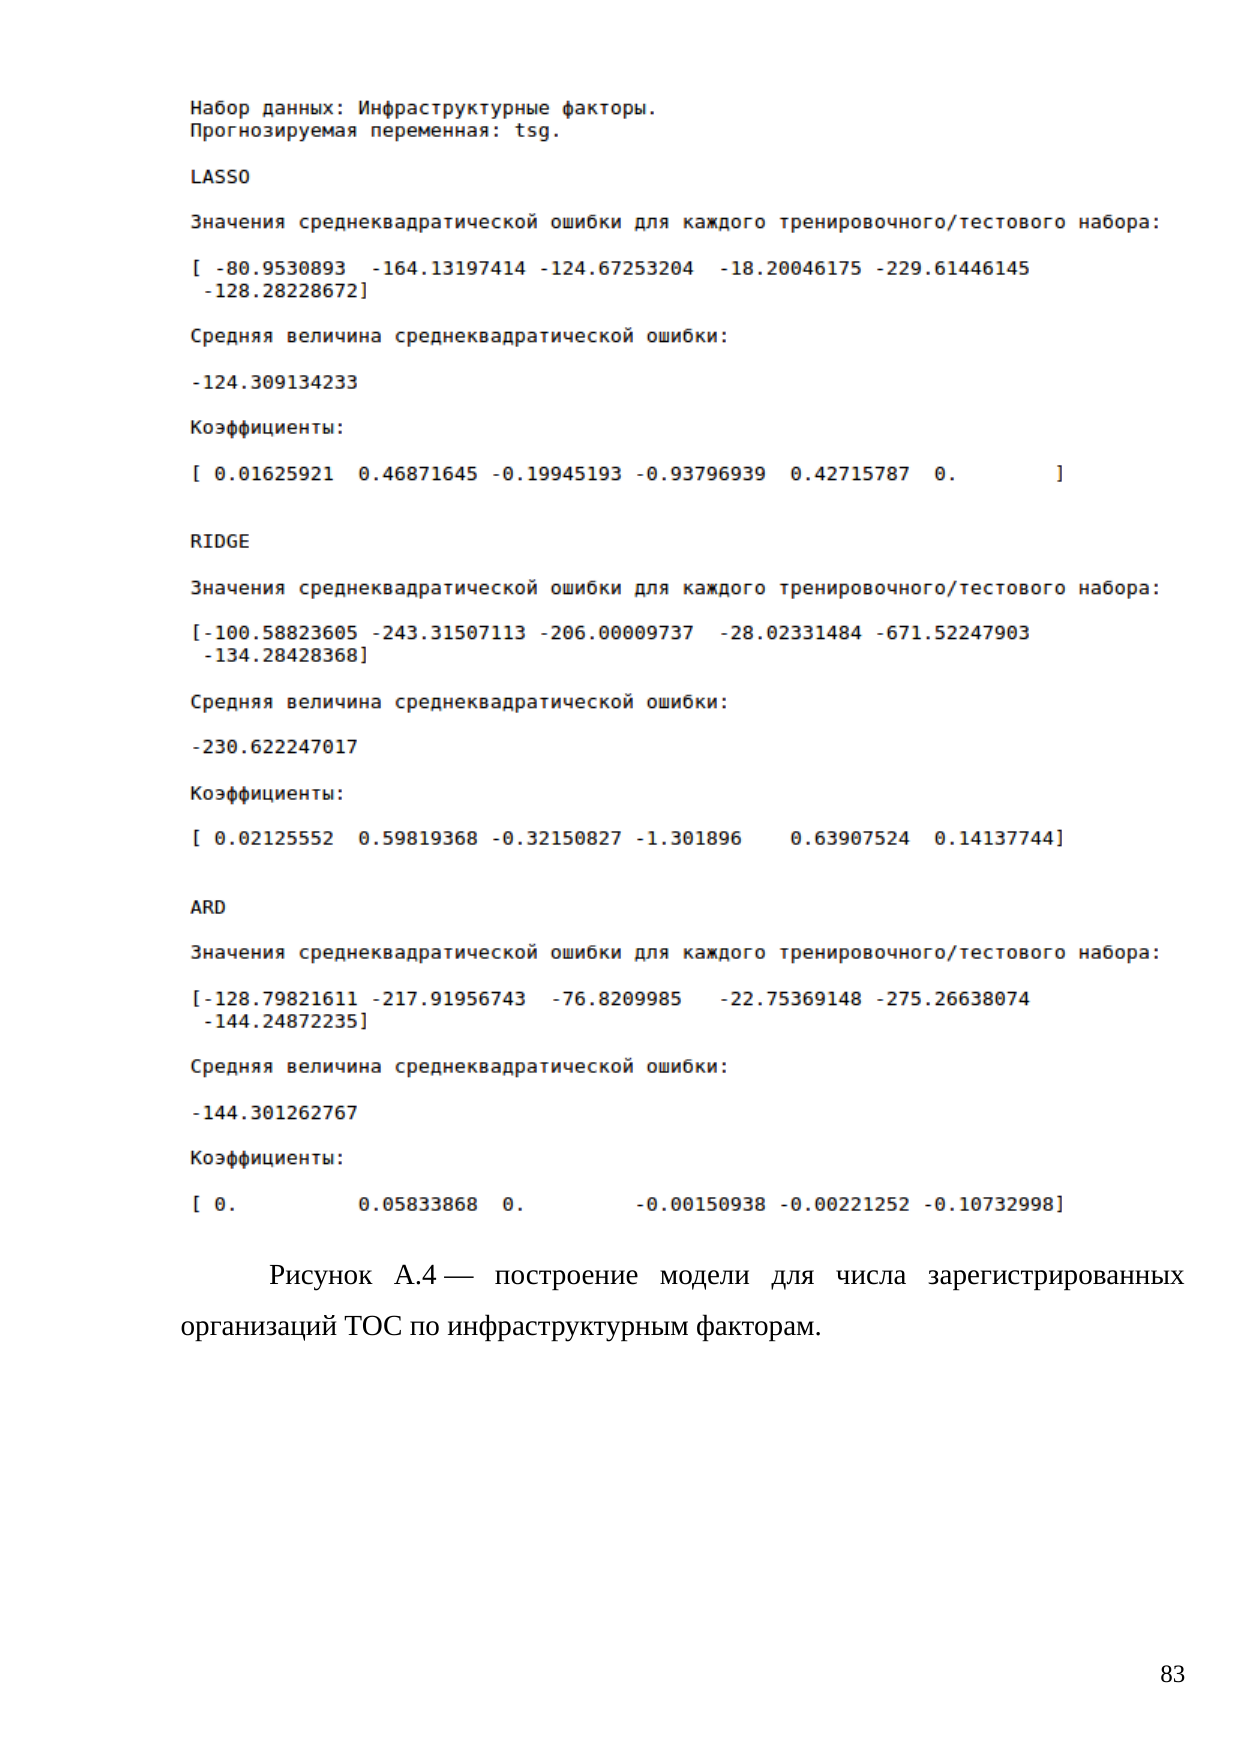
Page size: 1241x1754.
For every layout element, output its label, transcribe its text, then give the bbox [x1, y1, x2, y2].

picture [180, 89, 1185, 1241]
text Рисунок А.4 — построение модели для числа зарегистрированных организаций ТОС по инфраструктурным факторам. [180, 1241, 1185, 1341]
